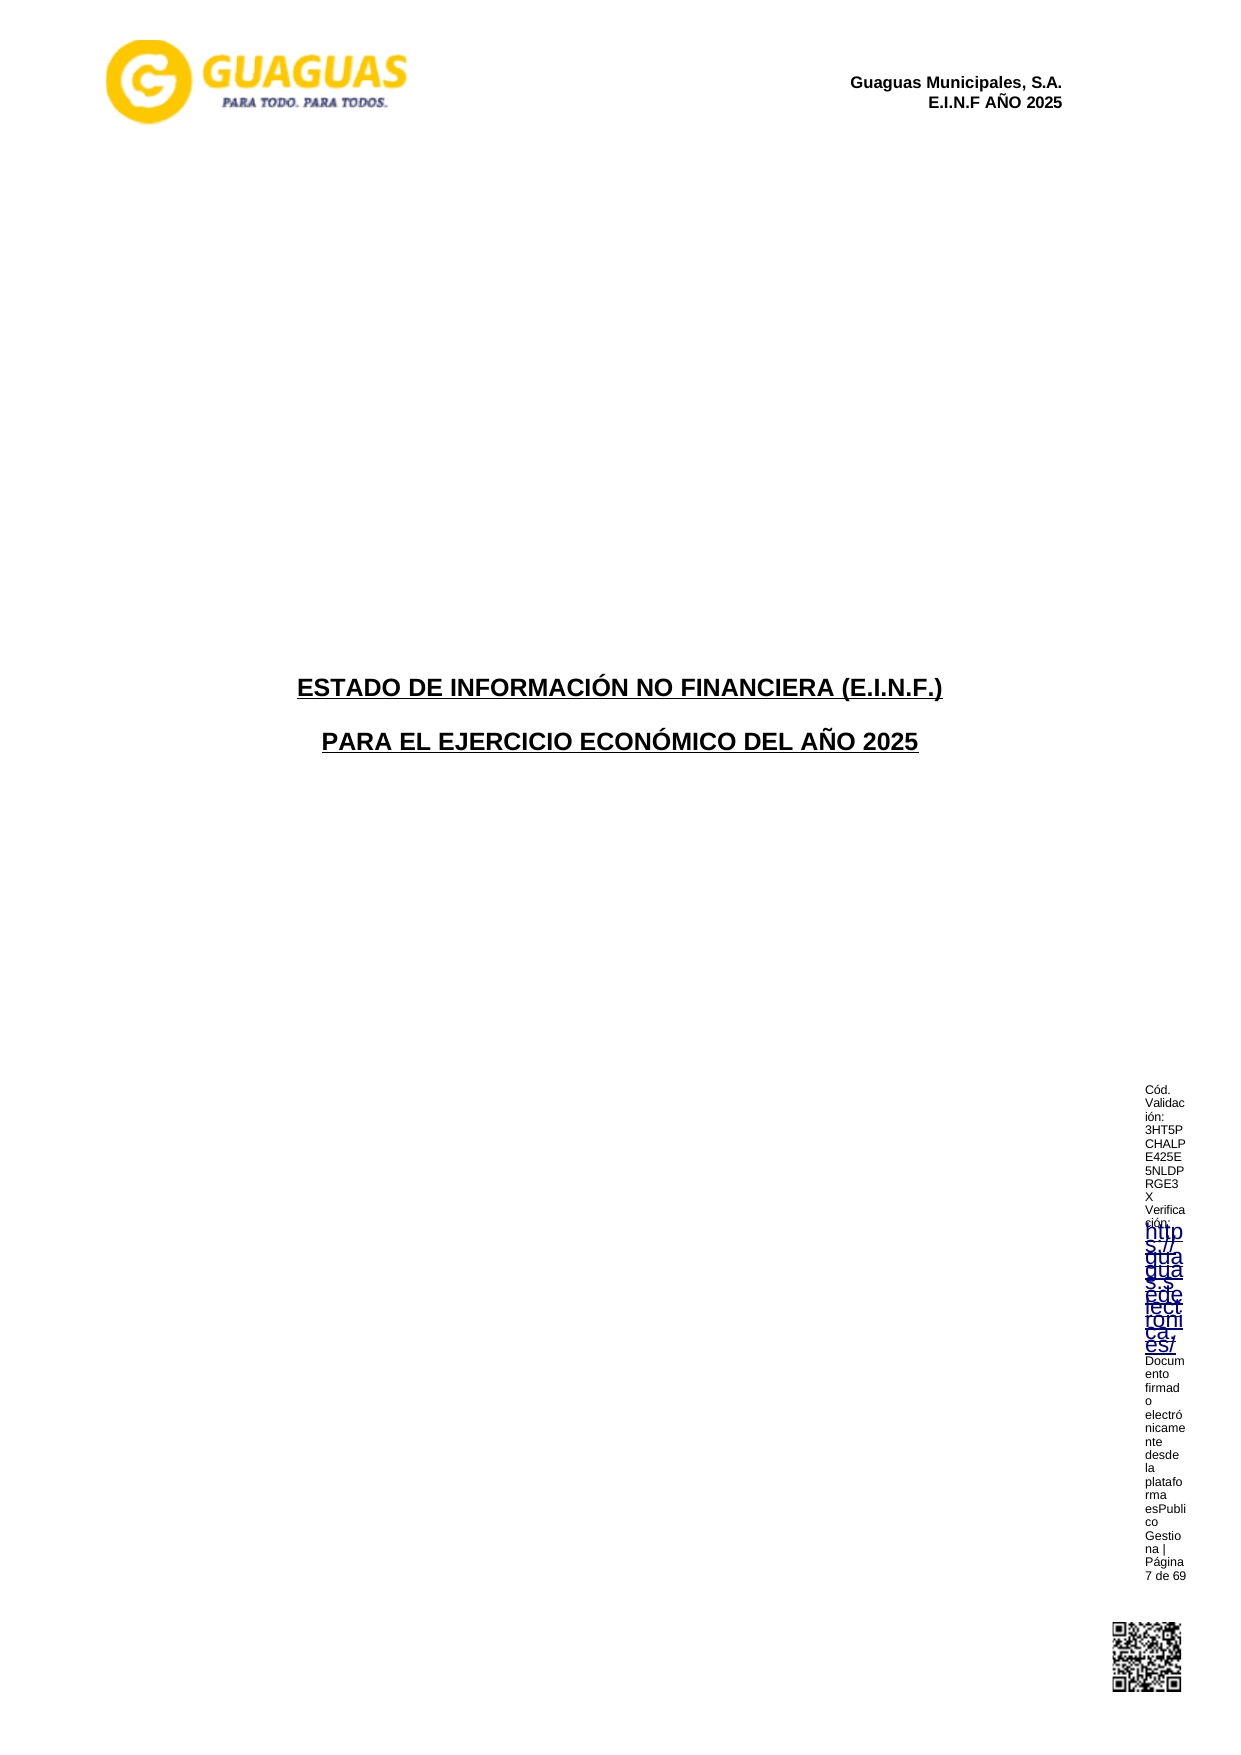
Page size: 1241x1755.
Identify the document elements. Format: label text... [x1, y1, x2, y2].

subtitle ESTADO DE INFORMACIÓN NO FINANCIERA (E.I.N.F.) PARA EL EJERCICIO ECONÓMICO DEL AÑO 2025 [297, 673, 973, 756]
text Documento firmado electrónicamente desde la plataforma esPublico Gestiona | Página 7 de 69 [1145, 1354, 1186, 1583]
text Verificación: https://guaguas.sedelectronica.es/ [1145, 1204, 1186, 1354]
text Cód. Validación: 3HT5PCHALPE425E5NLDPRGE3X [1145, 1084, 1186, 1204]
